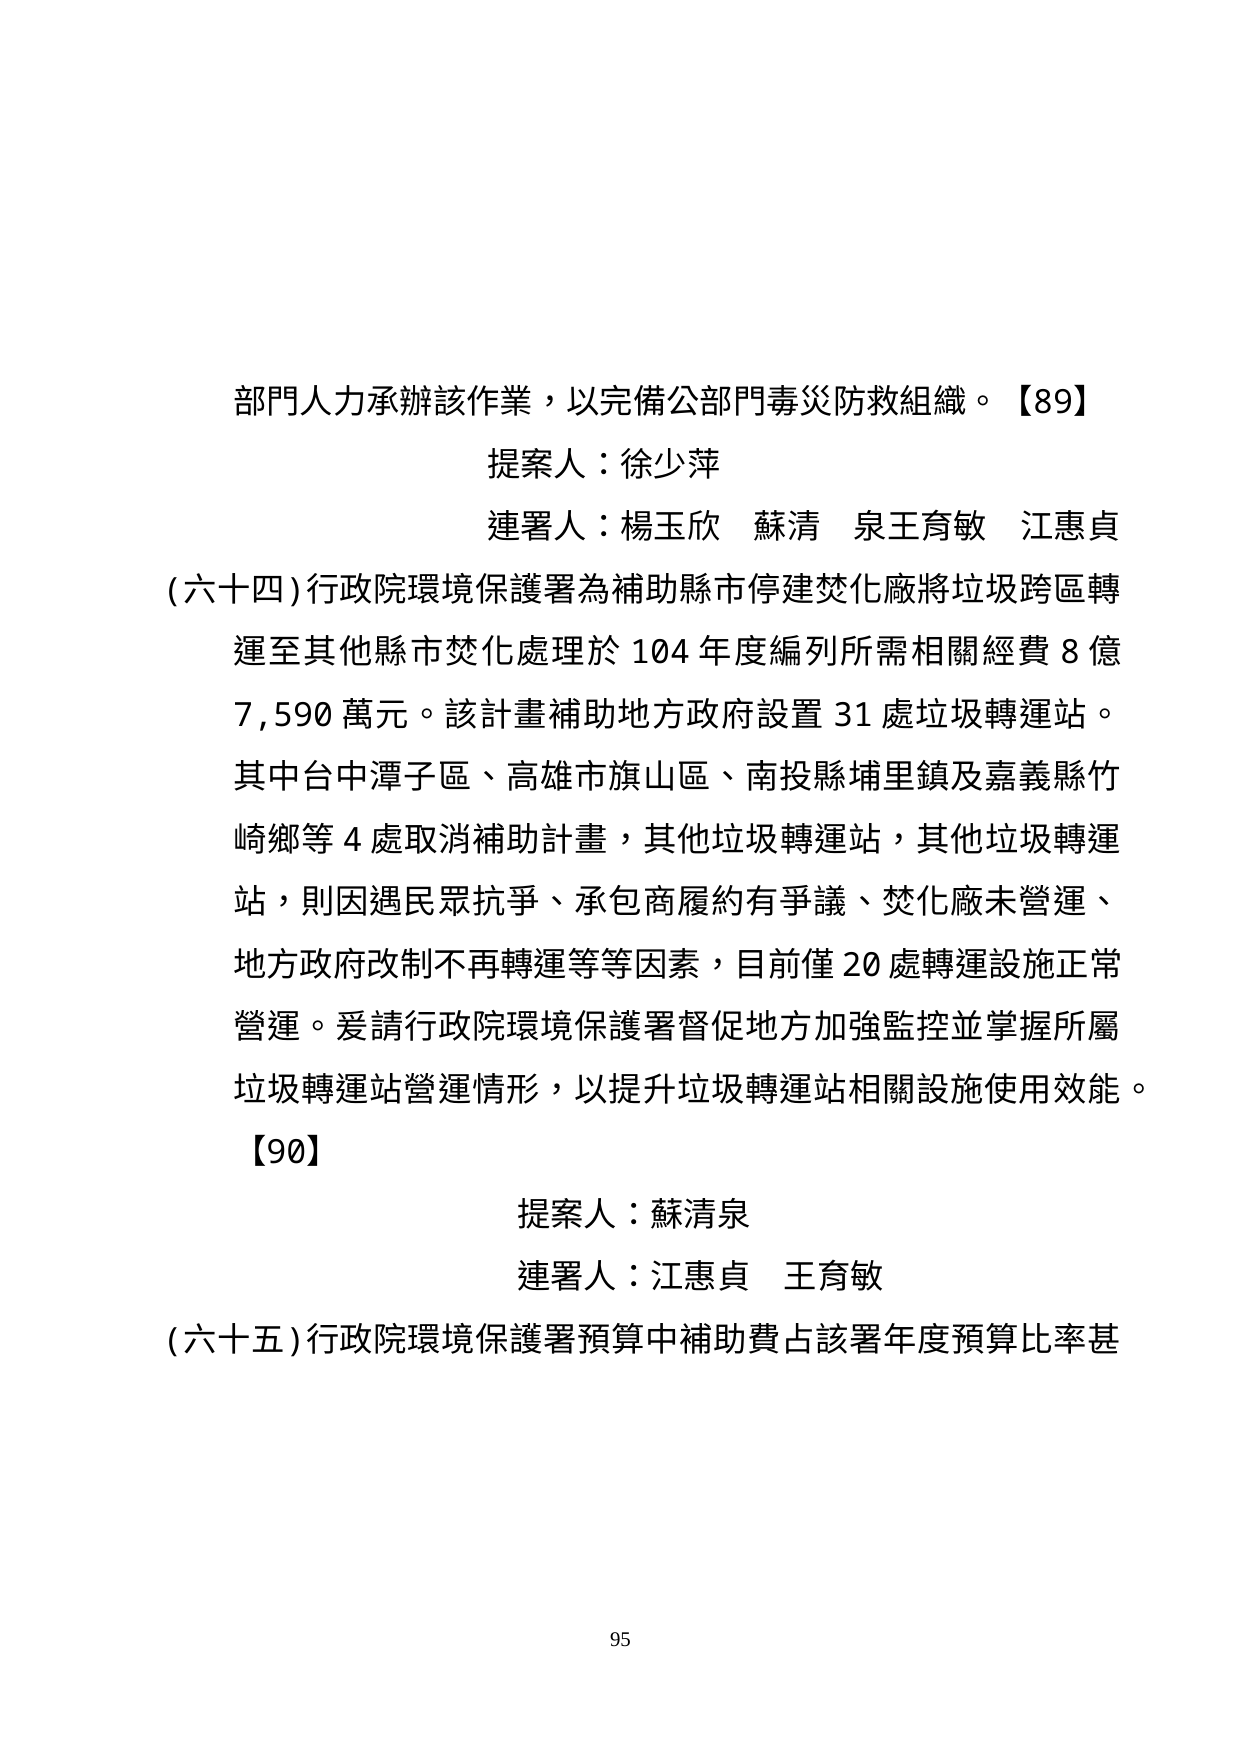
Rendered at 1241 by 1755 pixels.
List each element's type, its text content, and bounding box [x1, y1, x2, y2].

text 連署人：江惠貞 王育敏 [118, 1233, 1122, 1295]
text (六十四)行政院環境保護署為補助縣市停建焚化廠將垃圾跨區轉運至其他縣市焚化處理於104年度編列所需相關經費8億7,590萬元。該計畫補助地方政府設置31處垃圾轉運站。其中台中潭子區、高雄市旗山區、南投縣埔里鎮及嘉義縣竹崎鄉等4處取消補助計畫，其他垃圾轉運站，其他垃圾轉運站，則因遇民眾抗爭、承包商履約有爭議、焚化廠未營運、地方政府改制不再轉運等等因素，目前僅20處轉運設施正常營運。爰請行政院環境保護署督促地方加強監控並掌握所屬垃圾轉運站營運情形，以提升垃圾轉運站相關設施使用效能。【90】 [162, 545, 1122, 1170]
text 部門人力承辦該作業，以完備公部門毒災防救組織。【89】 [162, 358, 1122, 420]
text 提案人：蘇清泉 [118, 1170, 1122, 1233]
text 連署人：楊玉欣 蘇清 泉王育敏 江惠貞 [118, 483, 1122, 545]
text (六十五)行政院環境保護署預算中補助費占該署年度預算比率甚 [162, 1295, 1122, 1358]
text 提案人：徐少萍 [118, 420, 1122, 483]
